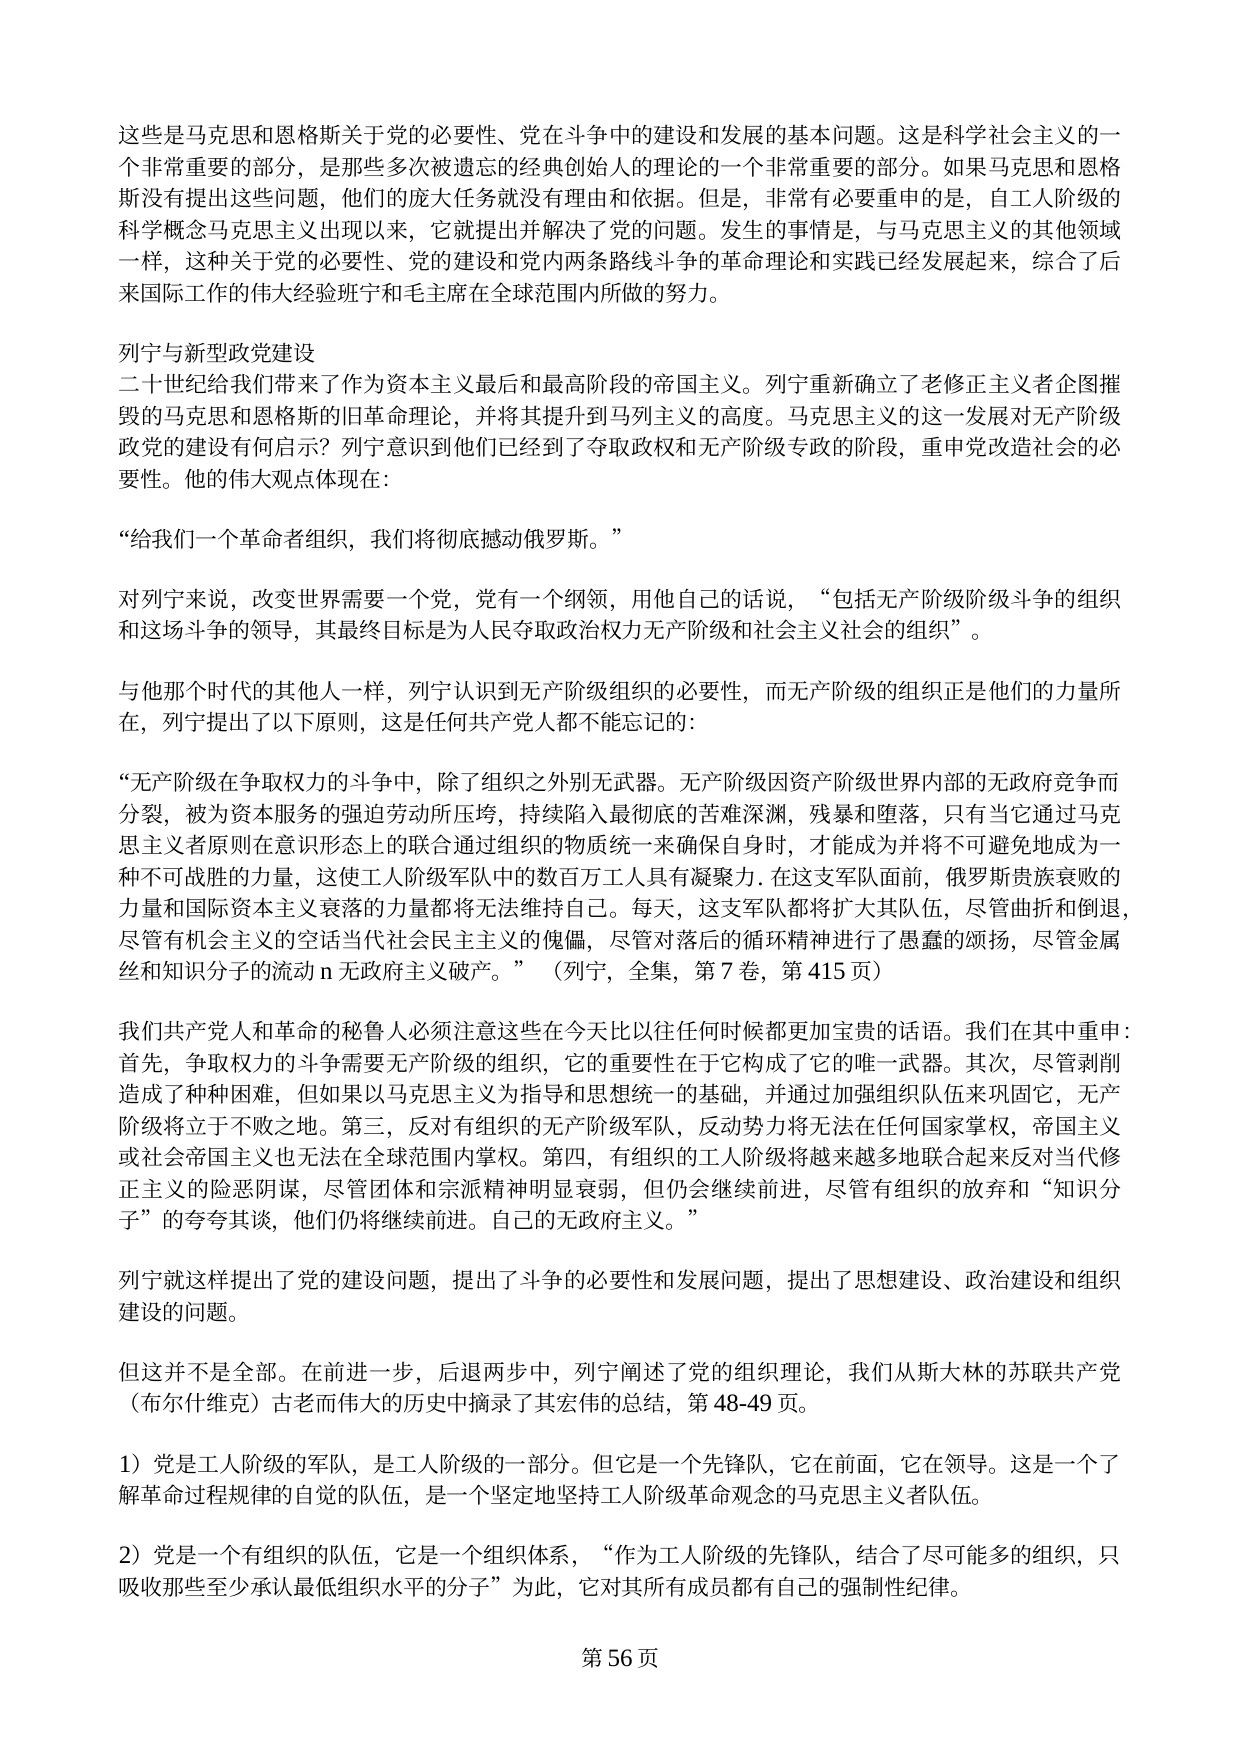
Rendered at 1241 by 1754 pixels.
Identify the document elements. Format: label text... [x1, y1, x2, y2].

text 列宁与新型政党建设 [118, 336, 1122, 367]
text 与他那个时代的其他人一样，列宁认识到无产阶级组织的必要性，而无产阶级的组织正是他们的力量所在，列宁提出了以下原则，这是任何共产党人都不能忘记的： [118, 674, 1122, 737]
text 但这并不是全部。在前进一步，后退两步中，列宁阐述了党的组织理论，我们从斯大林的苏联共产党（布尔什维克）古老而伟大的历史中摘录了其宏伟的总结，第48-49页。 [118, 1355, 1122, 1418]
text 对列宁来说，改变世界需要一个党，党有一个纲领，用他自己的话说，“包括无产阶级阶级斗争的组织和这场斗争的领导，其最终目标是为人民夺取政治权力无产阶级和社会主义社会的组织”。 [118, 582, 1122, 645]
text “无产阶级在争取权力的斗争中，除了组织之外别无武器。无产阶级因资产阶级世界内部的无政府竞争而分裂，被为资本服务的强迫劳动所压垮，持续陷入最彻底的苦难深渊，残暴和堕落，只有当它通过马克思主义者原则在意识形态上的联合通过组织的物质统一来确保自身时，才能成为并将不可避免地成为一种不可战胜的力量，这使工人阶级军队中的数百万工人具有凝聚力. 在这支军队面前，俄罗斯贵族衰败的力量和国际资本主义衰落的力量都将无法维持自己。每天，这支军队都将扩大其队伍，尽管曲折和倒退，尽管有机会主义的空话当代社会民主主义的傀儡，尽管对落后的循环精神进行了愚蠢的颂扬，尽管金属丝和知识分子的流动n 无政府主义破产。” （列宁，全集，第7卷，第415页） [118, 766, 1122, 986]
text 1）党是工人阶级的军队，是工人阶级的一部分。但它是一个先锋队，它在前面，它在领导。这是一个了解革命过程规律的自觉的队伍，是一个坚定地坚持工人阶级革命观念的马克思主义者队伍。 [118, 1447, 1122, 1510]
text 这些是马克思和恩格斯关于党的必要性、党在斗争中的建设和发展的基本问题。这是科学社会主义的一个非常重要的部分，是那些多次被遗忘的经典创始人的理论的一个非常重要的部分。如果马克思和恩格斯没有提出这些问题，他们的庞大任务就没有理由和依据。但是，非常有必要重申的是，自工人阶级的科学概念马克思主义出现以来，它就提出并解决了党的问题。发生的事情是，与马克思主义的其他领域一样，这种关于党的必要性、党的建设和党内两条路线斗争的革命理论和实践已经发展起来，综合了后来国际工作的伟大经验班宁和毛主席在全球范围内所做的努力。 [118, 118, 1122, 307]
text 2）党是一个有组织的队伍，它是一个组织体系，“作为工人阶级的先锋队，结合了尽可能多的组织，只吸收那些至少承认最低组织水平的分子”为此，它对其所有成员都有自己的强制性纪律。 [118, 1538, 1122, 1601]
text “给我们一个革命者组织，我们将彻底撼动俄罗斯。” [118, 522, 1122, 553]
text 我们共产党人和革命的秘鲁人必须注意这些在今天比以往任何时候都更加宝贵的话语。我们在其中重申：首先，争取权力的斗争需要无产阶级的组织，它的重要性在于它构成了它的唯一武器。其次，尽管剥削造成了种种困难，但如果以马克思主义为指导和思想统一的基础，并通过加强组织队伍来巩固它，无产阶级将立于不败之地。第三，反对有组织的无产阶级军队，反动势力将无法在任何国家掌权，帝国主义或社会帝国主义也无法在全球范围内掌权。第四，有组织的工人阶级将越来越多地联合起来反对当代修正主义的险恶阴谋，尽管团体和宗派精神明显衰弱，但仍会继续前进，尽管有组织的放弃和“知识分子”的夸夸其谈，他们仍将继续前进。自己的无政府主义。” [118, 1014, 1122, 1235]
text 二十世纪给我们带来了作为资本主义最后和最高阶段的帝国主义。列宁重新确立了老修正主义者企图摧毁的马克思和恩格斯的旧革命理论，并将其提升到马列主义的高度。马克思主义的这一发展对无产阶级政党的建设有何启示？列宁意识到他们已经到了夺取政权和无产阶级专政的阶段，重申党改造社会的必要性。他的伟大观点体现在： [118, 367, 1122, 493]
text 列宁就这样提出了党的建设问题，提出了斗争的必要性和发展问题，提出了思想建设、政治建设和组织建设的问题。 [118, 1263, 1122, 1326]
